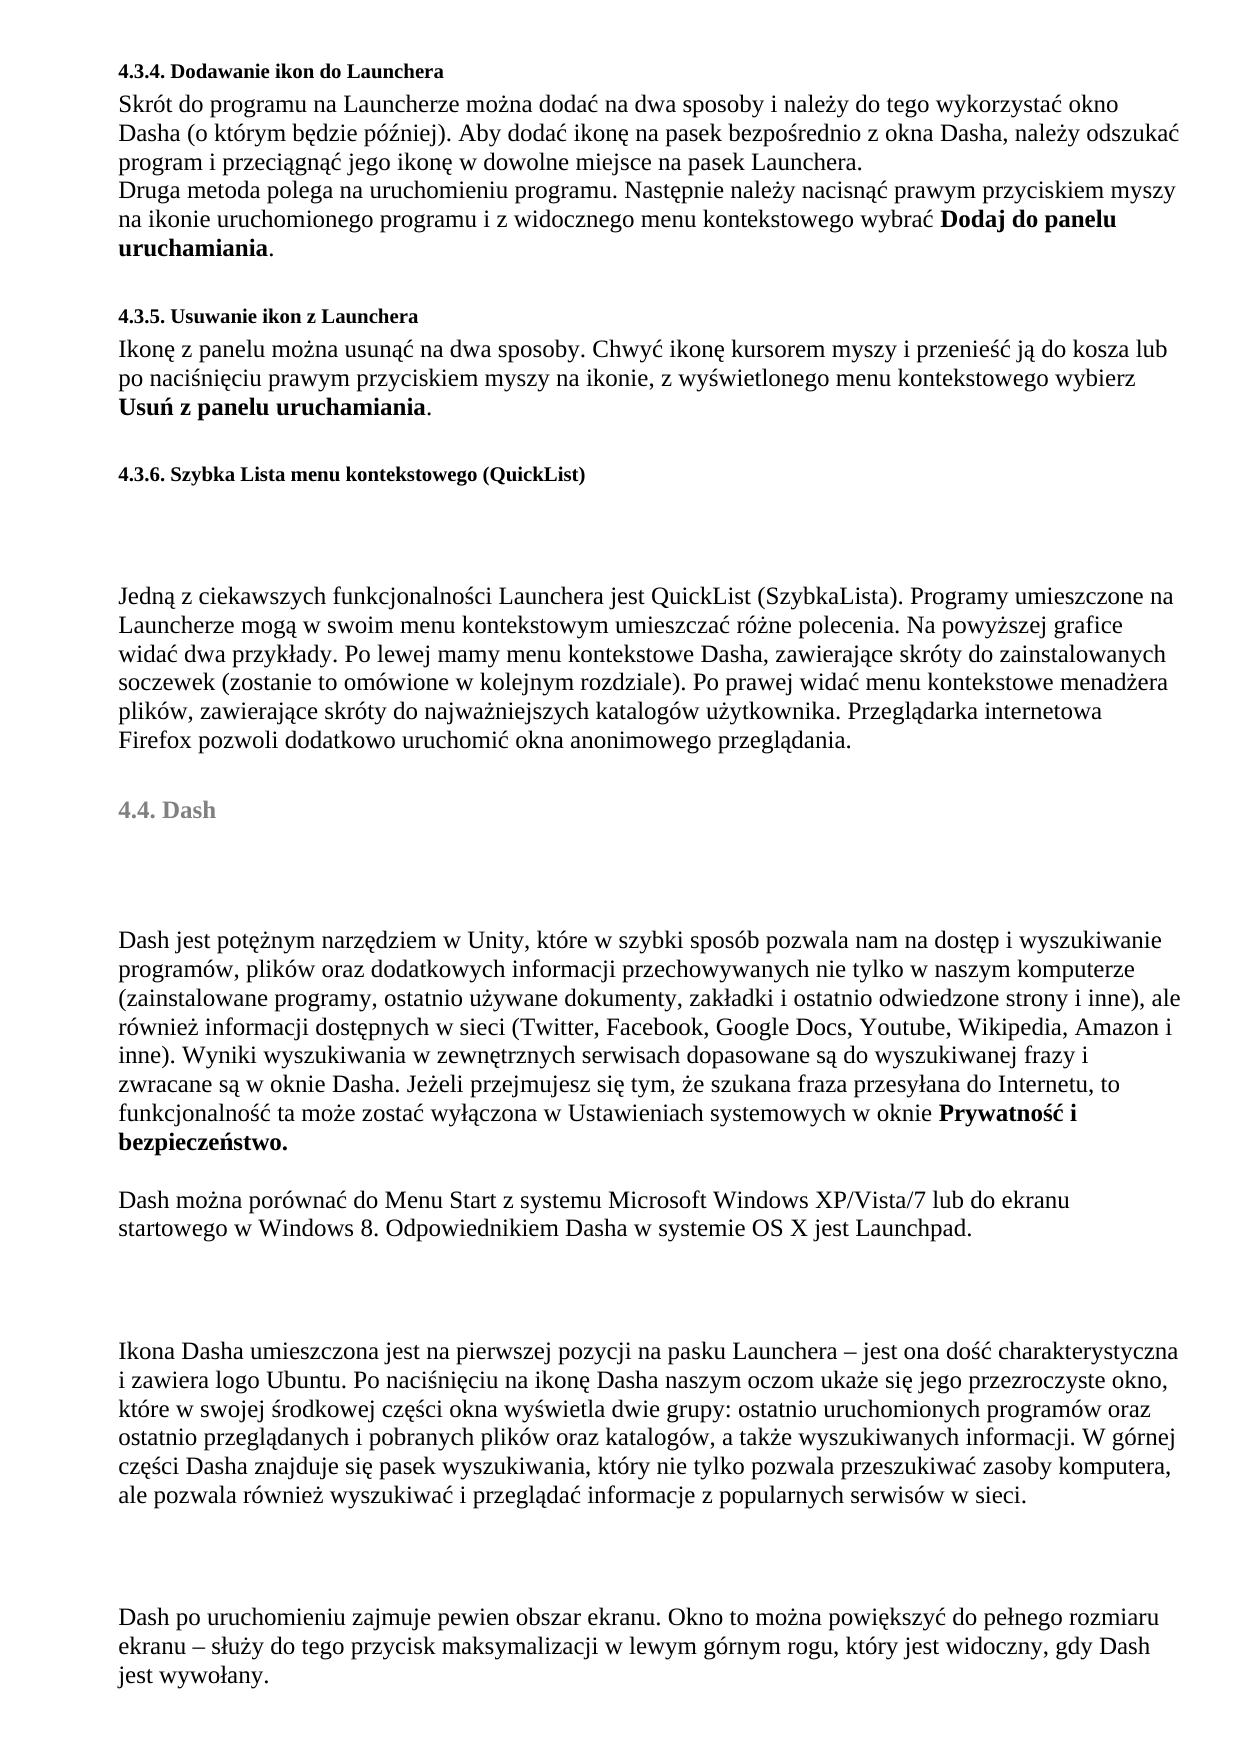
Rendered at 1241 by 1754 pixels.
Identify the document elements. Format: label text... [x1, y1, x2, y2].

subtitle 4.3.4. Dodawanie ikon do Launchera [118, 59, 1181, 83]
text Dash jest potężnym narzędziem w Unity, które w szybki sposób pozwala nam na dostęp i wyszukiwanie programów, plików oraz dodatkowych informacji przechowywanych nie tylko w naszym komputerze (zainstalowane programy, ostatnio używane dokumenty, zakładki i ostatnio odwiedzone strony i inne), ale również informacji dostępnych w sieci (Twitter, Facebook, Google Docs, Youtube, Wikipedia, Amazon i inne). Wyniki wyszukiwania w zewnętrznych serwisach dopasowane są do wyszukiwanej frazy i zwracane są w oknie Dasha. Jeżeli przejmujesz się tym, że szukana fraza przesyłana do Internetu, to funkcjonalność ta może zostać wyłączona w Ustawieniach systemowych w oknie Prywatność i bezpieczeństwo. [118, 925, 1181, 1155]
subtitle 4.4. Dash [118, 796, 1181, 824]
text Dash po uruchomieniu zajmuje pewien obszar ekranu. Okno to można powiększyć do pełnego rozmiaru ekranu – służy do tego przycisk maksymalizacji w lewym górnym rogu, który jest widoczny, gdy Dash jest wywołany. [118, 1602, 1181, 1689]
text Skrót do programu na Launcherze można dodać na dwa sposoby i należy do tego wykorzystać okno Dasha (o którym będzie później). Aby dodać ikonę na pasek bezpośrednio z okna Dasha, należy odszukać program i przeciągnąć jego ikonę w dowolne miejsce na pasek Launchera. Druga metoda polega na uruchomieniu programu. Następnie należy nacisnąć prawym przyciskiem myszy na ikonie uruchomionego programu i z widocznego menu kontekstowego wybrać Dodaj do panelu uruchamiania. [118, 89, 1181, 262]
subtitle 4.3.5. Usuwanie ikon z Launchera [118, 304, 1181, 328]
text Ikona Dasha umieszczona jest na pierwszej pozycji na pasku Launchera – jest ona dość charakterystyczna i zawiera logo Ubuntu. Po naciśnięciu na ikonę Dasha naszym oczom ukaże się jego przezroczyste okno, które w swojej środkowej części okna wyświetla dwie grupy: ostatnio uruchomionych programów oraz ostatnio przeglądanych i pobranych plików oraz katalogów, a także wyszukiwanych informacji. W górnej części Dasha znajduje się pasek wyszukiwania, który nie tylko pozwala przeszukiwać zasoby komputera, ale pozwala również wyszukiwać i przeglądać informacje z popularnych serwisów w sieci. [118, 1336, 1181, 1509]
text Jedną z ciekawszych funkcjonalności Launchera jest QuickList (SzybkaLista). Programy umieszczone na Launcherze mogą w swoim menu kontekstowym umieszczać różne polecenia. Na powyższej grafice widać dwa przykłady. Po lewej mamy menu kontekstowe Dasha, zawierające skróty do zainstalowanych soczewek (zostanie to omówione w kolejnym rozdziale). Po prawej widać menu kontekstowe menadżera plików, zawierające skróty do najważniejszych katalogów użytkownika. Przeglądarka internetowa Firefox pozwoli dodatkowo uruchomić okna anonimowego przeglądania. [118, 581, 1181, 754]
subtitle 4.3.6. Szybka Lista menu kontekstowego (QuickList) [118, 462, 1181, 486]
text Ikonę z panelu można usunąć na dwa sposoby. Chwyć ikonę kursorem myszy i przenieść ją do kosza lub po naciśnięciu prawym przyciskiem myszy na ikonie, z wyświetlonego menu kontekstowego wybierz Usuń z panelu uruchamiania. [118, 334, 1181, 420]
text Dash można porównać do Menu Start z systemu Microsoft Windows XP/Vista/7 lub do ekranu startowego w Windows 8. Odpowiednikiem Dasha w systemie OS X jest Launchpad. [118, 1185, 1181, 1242]
